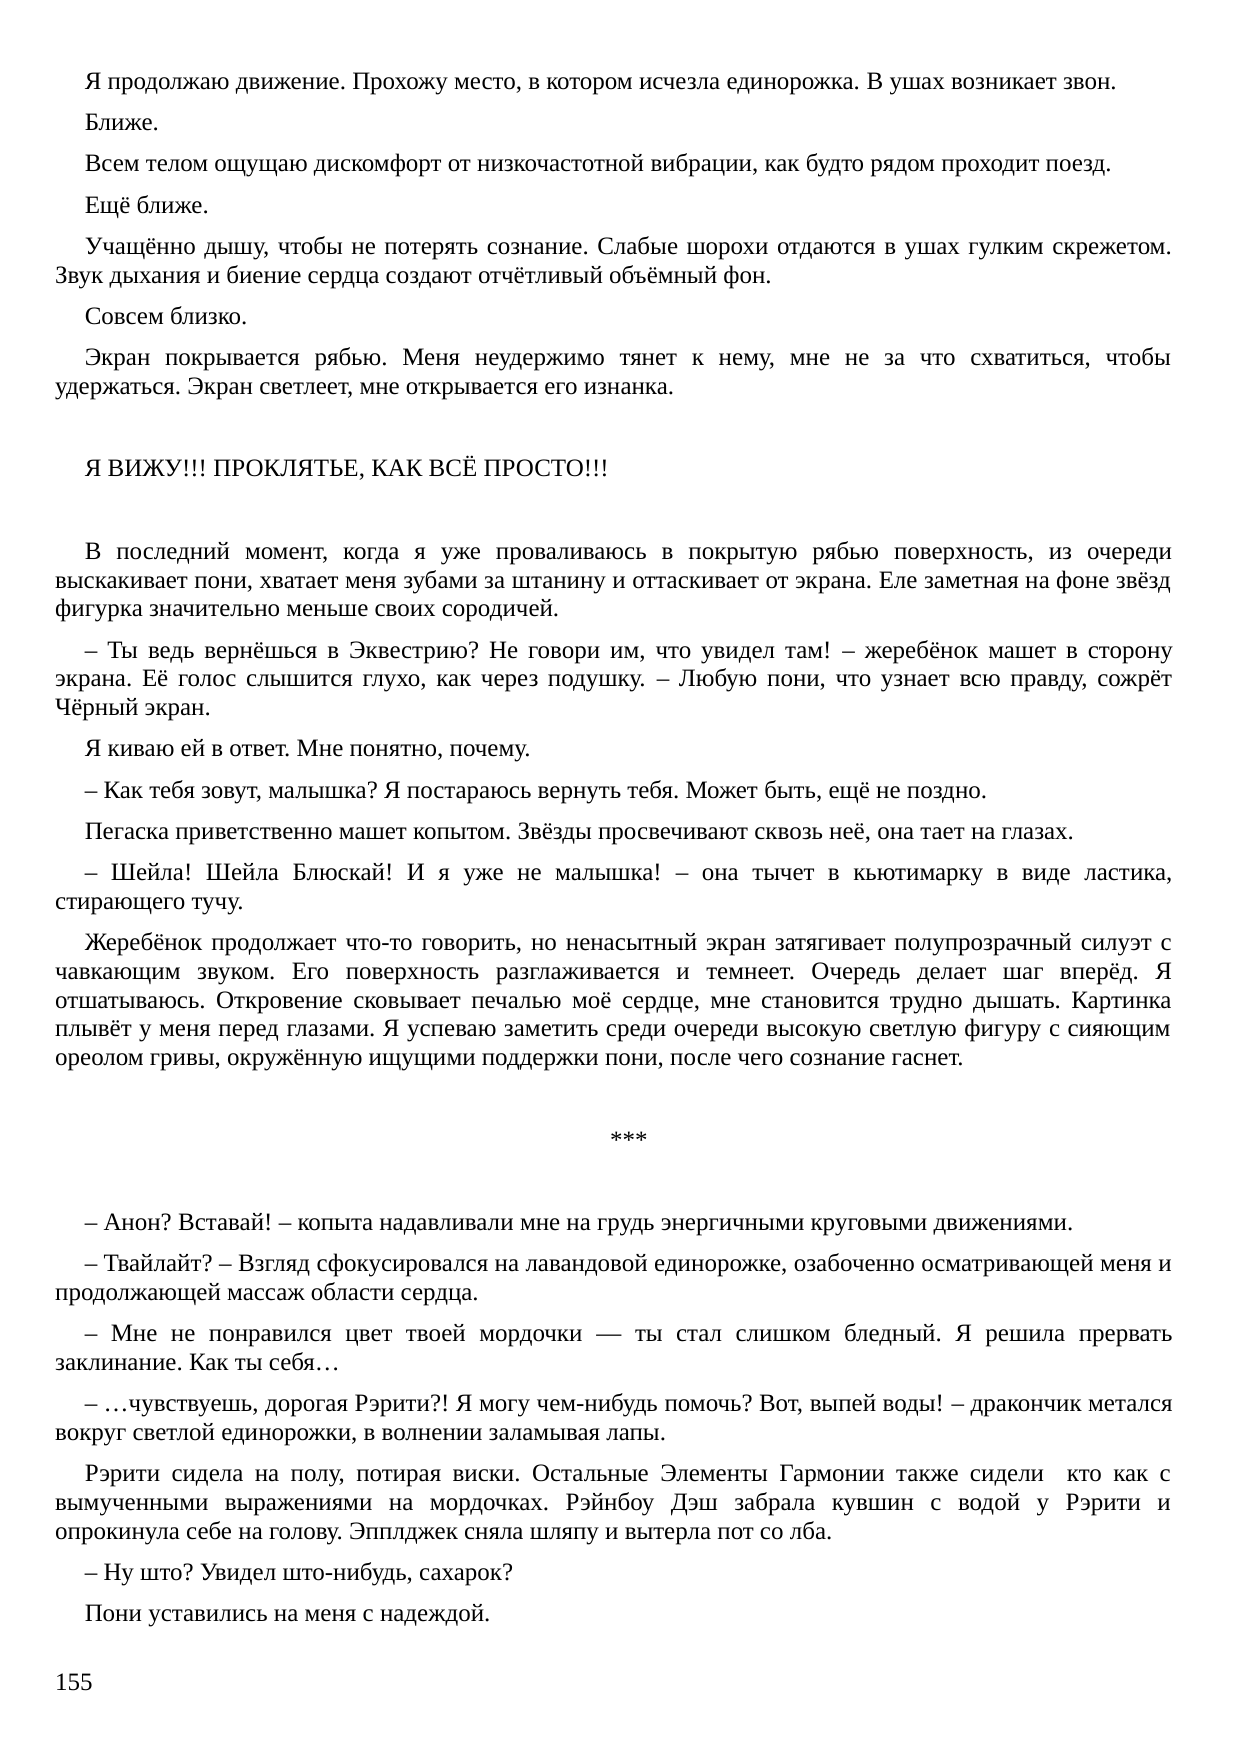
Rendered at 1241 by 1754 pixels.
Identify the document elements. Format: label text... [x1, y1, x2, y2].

text – Шейла! Шейла Блюскай! И я уже не малышка! – она тычет в кьютимарку в виде ластика, стирающего тучу. [55, 857, 1173, 915]
text – Твайлайт? – Взгляд сфокусировался на лавандовой единорожке, озабоченно осматривающей меня и продолжающей массаж области сердца. [55, 1248, 1173, 1306]
text Ближе. [55, 107, 1173, 136]
text – Как тебя зовут, малышка? Я постараюсь вернуть тебя. Может быть, ещё не поздно. [55, 775, 1173, 803]
text Учащённо дышу, чтобы не потерять сознание. Слабые шорохи отдаются в ушах гулким скрежетом. Звук дыхания и биение сердца создают отчётливый объёмный фон. [55, 231, 1173, 288]
text Пегаска приветственно машет копытом. Звёзды просвечивают сквозь неё, она тает на глазах. [55, 816, 1173, 845]
text *** [55, 1125, 1173, 1153]
text Совсем близко. [55, 301, 1173, 330]
text – …чувствуешь, дорогая Рэрити?! Я могу чем-нибудь помочь? Вот, выпей воды! – дракончик метался вокруг светлой единорожки, в волнении заламывая лапы. [55, 1388, 1173, 1446]
text Рэрити сидела на полу, потирая виски. Остальные Элементы Гармонии также сидели кто как с вымученными выражениями на мордочках. Рэйнбоу Дэш забрала кувшин с водой у Рэрити и опрокинула себе на голову. Эпплджек сняла шляпу и вытерла пот со лба. [55, 1458, 1173, 1545]
text Жеребёнок продолжает что-то говорить, но ненасытный экран затягивает полупрозрачный силуэт с чавкающим звуком. Его поверхность разглаживается и темнеет. Очередь делает шаг вперёд. Я отшатываюсь. Откровение сковывает печалью моё сердце, мне становится трудно дышать. Картинка плывёт у меня перед глазами. Я успеваю заметить среди очереди высокую светлую фигуру с сияющим ореолом гривы, окружённую ищущими поддержки пони, после чего сознание гаснет. [55, 927, 1173, 1071]
text Я ВИЖУ!!! ПРОКЛЯТЬЕ, КАК ВСЁ ПРОСТО!!! [55, 453, 1173, 482]
text – Анон? Вставай! – копыта надавливали мне на грудь энергичными круговыми движениями. [55, 1207, 1173, 1236]
text Пони уставились на меня с надеждой. [55, 1598, 1173, 1627]
text Я продолжаю движение. Прохожу место, в котором исчезла единорожка. В ушах возникает звон. [55, 66, 1173, 95]
text В последний момент, когда я уже проваливаюсь в покрытую рябью поверхность, из очереди выскакивает пони, хватает меня зубами за штанину и оттаскивает от экрана. Еле заметная на фоне звёзд фигурка значительно меньше своих сородичей. [55, 536, 1173, 622]
text Экран покрывается рябью. Меня неудержимо тянет к нему, мне не за что схватиться, чтобы удержаться. Экран светлеет, мне открывается его изнанка. [55, 342, 1173, 400]
text Всем телом ощущаю дискомфорт от низкочастотной вибрации, как будто рядом проходит поезд. [55, 148, 1173, 177]
text – Ты ведь вернёшься в Эквестрию? Не говори им, что увидел там! – жеребёнок машет в сторону экрана. Её голос слышится глухо, как через подушку. – Любую пони, что узнает всю правду, сожрёт Чёрный экран. [55, 635, 1173, 721]
text – Ну што? Увидел што-нибудь, сахарок? [55, 1557, 1173, 1586]
text Я киваю ей в ответ. Мне понятно, почему. [55, 733, 1173, 762]
text Ещё ближе. [55, 190, 1173, 218]
text – Мне не понравился цвет твоей мордочки — ты стал слишком бледный. Я решила прервать заклинание. Как ты себя… [55, 1318, 1173, 1376]
